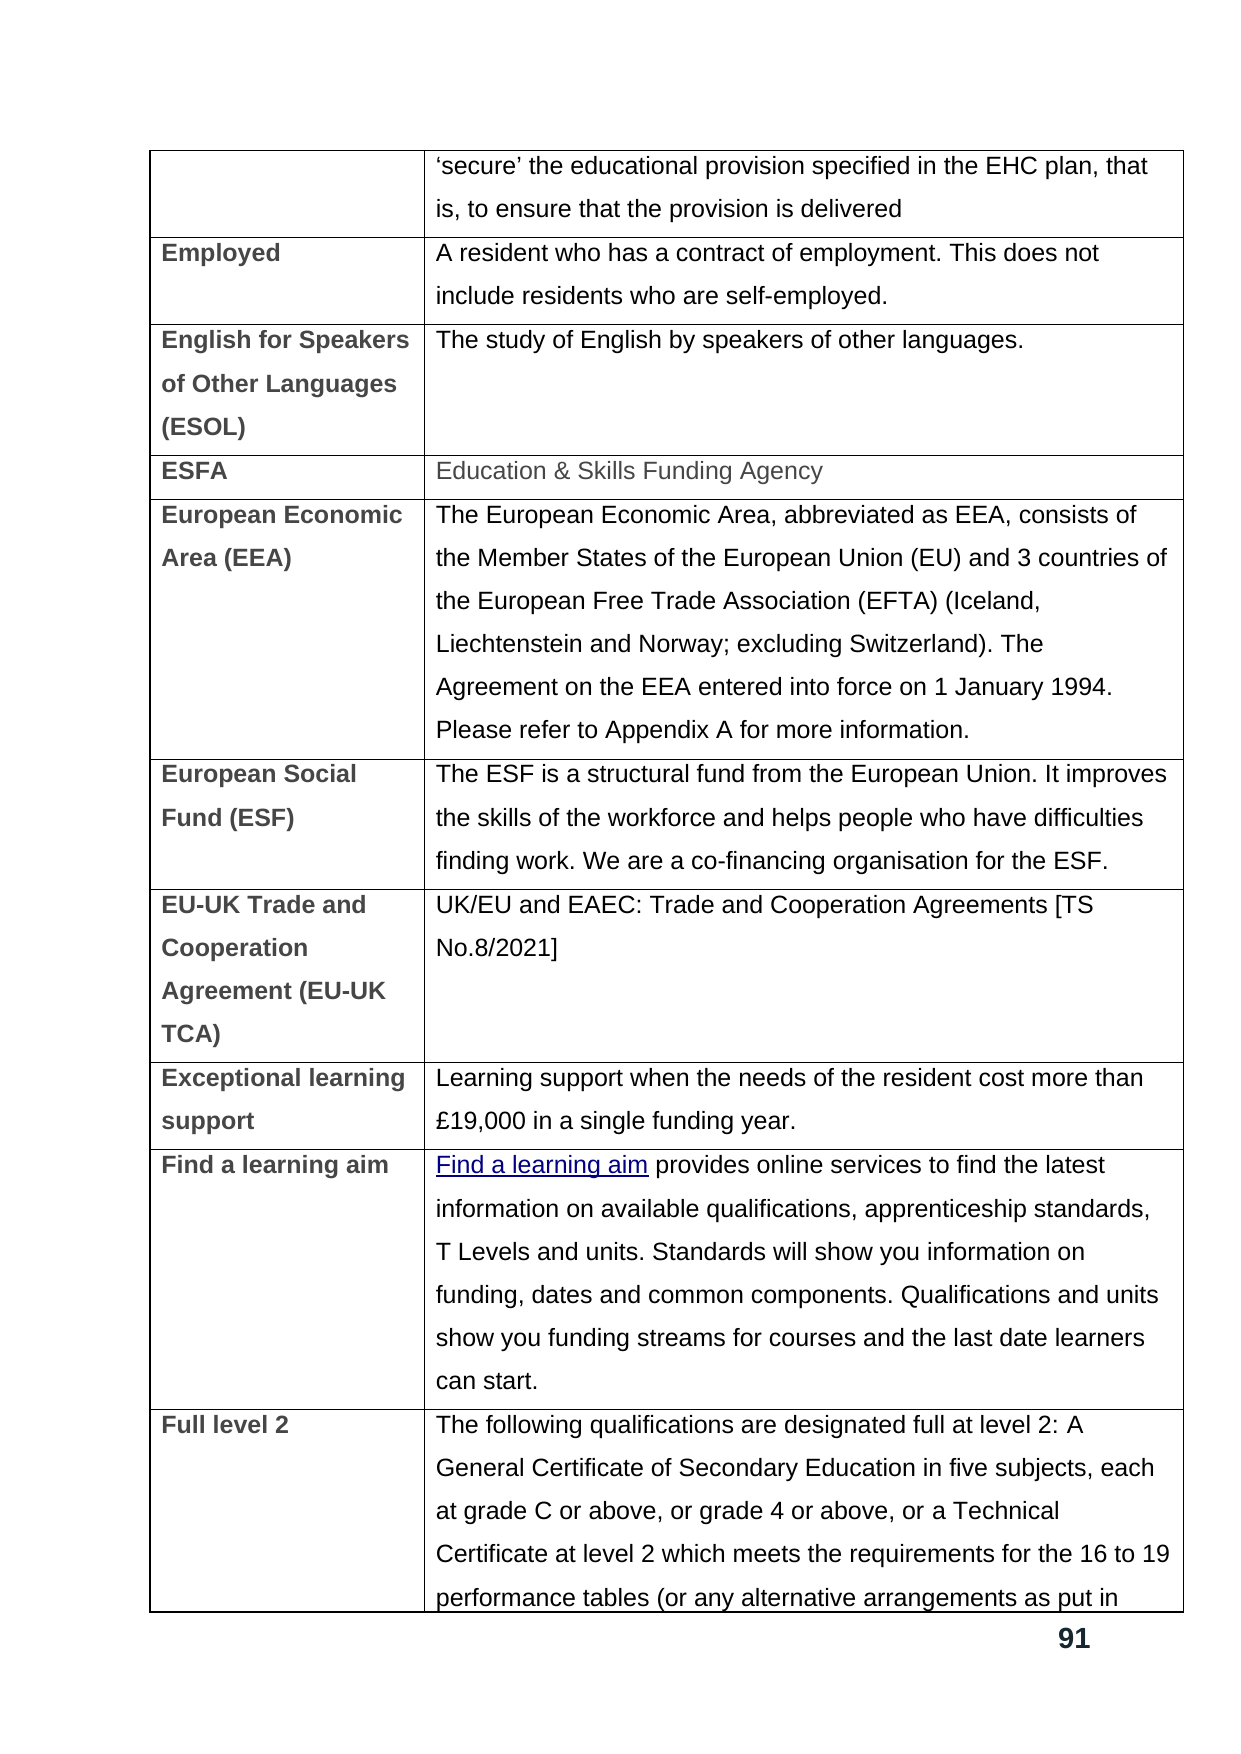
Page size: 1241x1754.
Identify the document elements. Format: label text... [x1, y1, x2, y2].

table_cell European Social Fund (ESF) [151, 760, 424, 889]
table_cell Full level 2 [151, 1410, 424, 1611]
table_cell European Economic Area (EEA) [151, 500, 424, 758]
table_cell The study of English by speakers of other languages. [425, 325, 1183, 455]
table_cell EU-UK Trade and Cooperation Agreement (EU-UK TCA) [151, 890, 424, 1062]
table_cell Find a learning aim provides online services to find the latest information on available qualifications, apprenticeship standards, T Levels and units. Standards will show you information on funding, dates and common components. Qualifications and units show you funding streams for courses and the last date learners can start. [425, 1150, 1183, 1409]
table_cell Employed [151, 238, 424, 324]
table_cell UK/EU and EAEC: Trade and Cooperation Agreements [TS No.8/2021] [425, 890, 1183, 1062]
table_cell Learning support when the needs of the resident cost more than £19,000 in a single funding year. [425, 1063, 1183, 1149]
table_cell ‘secure’ the educational provision specified in the EHC plan, that is, to ensure that the provision is delivered [425, 151, 1183, 237]
table_cell Education & Skills Funding Agency [425, 456, 1183, 499]
table_cell English for Speakers of Other Languages (ESOL) [151, 325, 424, 455]
table_cell The ESF is a structural fund from the European Union. It improves the skills of the workforce and helps people who have difficulties finding work. We are a co-financing organisation for the ESF. [425, 760, 1183, 889]
table_cell [151, 151, 424, 237]
table_cell ESFA [151, 456, 424, 499]
table_cell Exceptional learning support [151, 1063, 424, 1149]
table_cell A resident who has a contract of employment. This does not include residents who are self-employed. [425, 238, 1183, 324]
table_cell The following qualifications are designated full at level 2: A General Certificate of Secondary Education in five subjects, each at grade C or above, or grade 4 or above, or a Technical Certificate at level 2 which meets the requirements for the 16 to 19 performance tables (or any alternative arrangements as put in [425, 1410, 1183, 1611]
table_cell The European Economic Area, abbreviated as EEA, consists of the Member States of the European Union (EU) and 3 countries of the European Free Trade Association (EFTA) (Iceland, Liechtenstein and Norway; excluding Switzerland). The Agreement on the EEA entered into force on 1 January 1994. Please refer to Appendix A for more information. [425, 500, 1183, 758]
table_cell Find a learning aim [151, 1150, 424, 1409]
